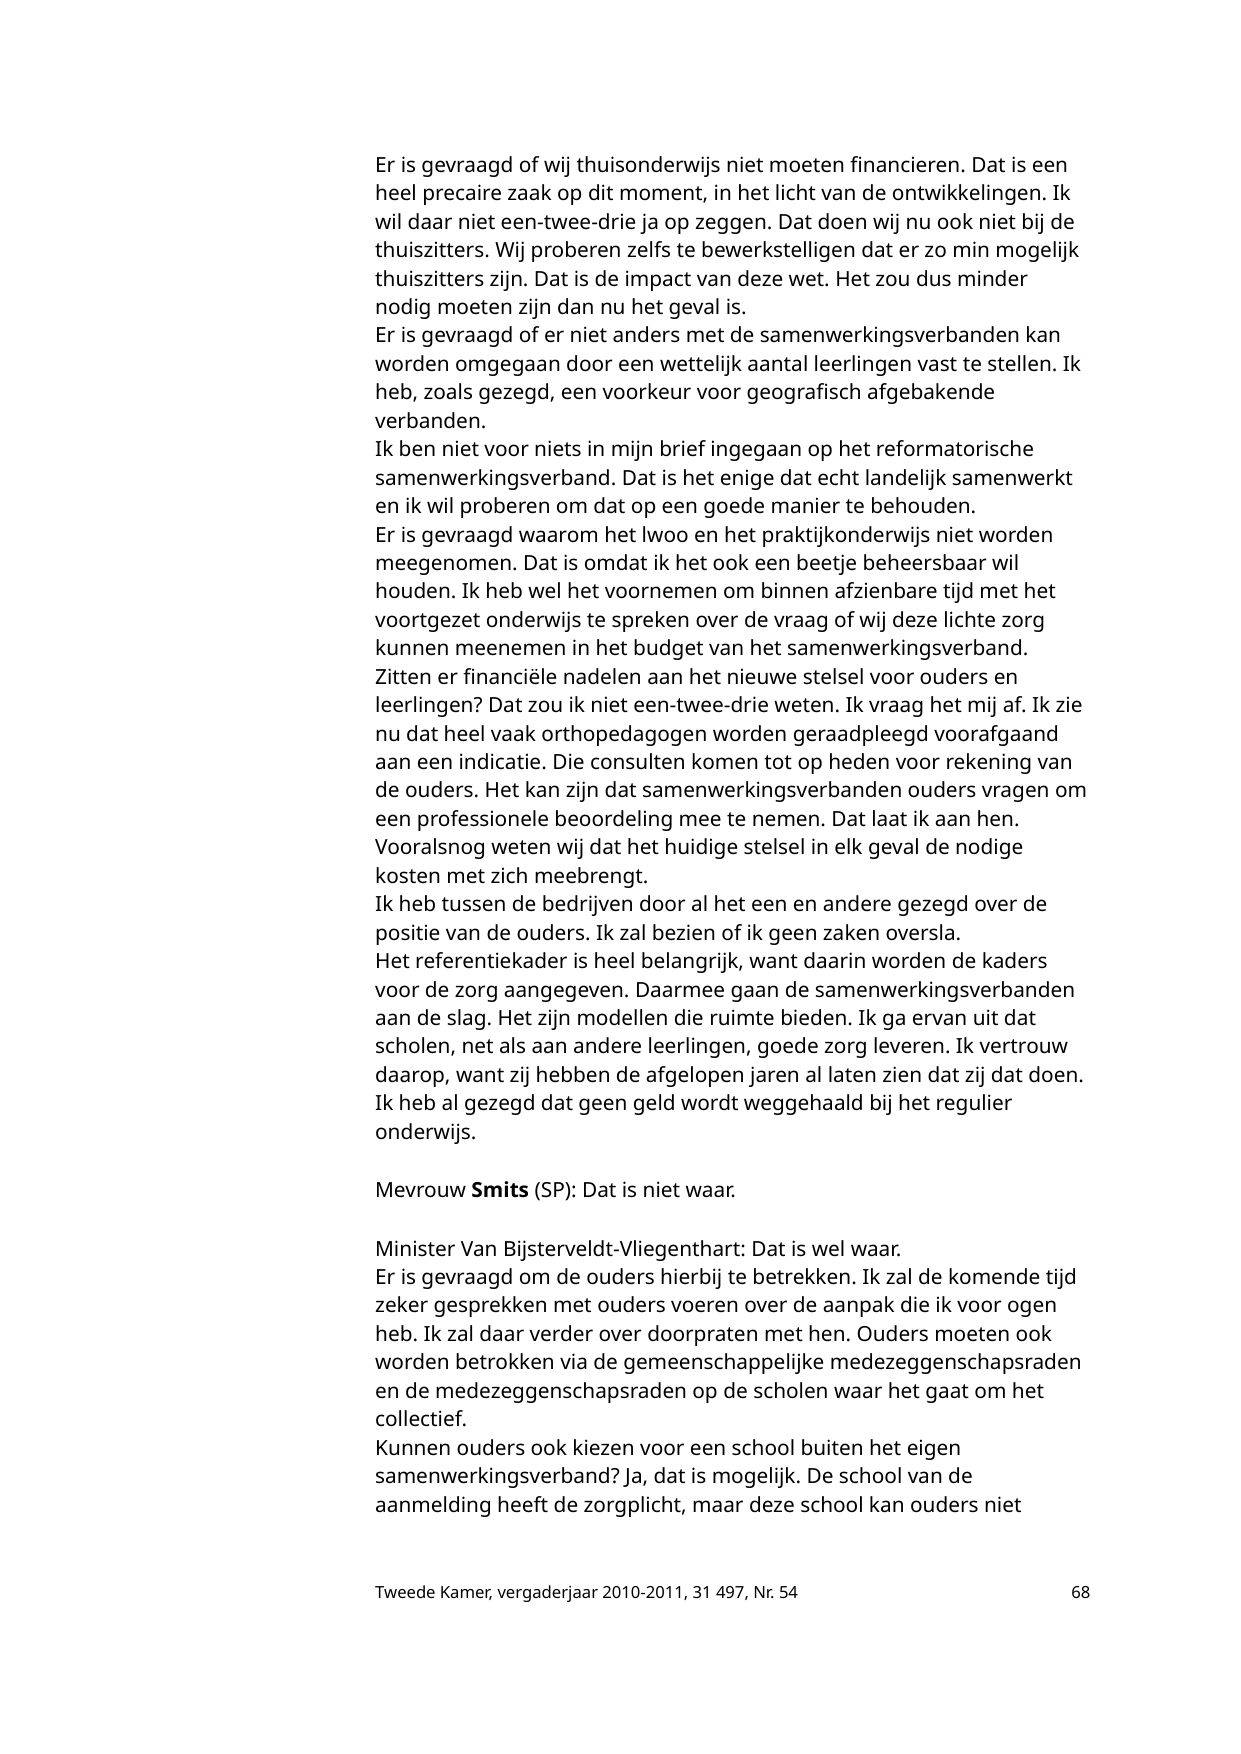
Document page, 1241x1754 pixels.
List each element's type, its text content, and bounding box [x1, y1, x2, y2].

text Minister Van Bijsterveldt-Vliegenthart: Dat is wel waar. [375, 1234, 1090, 1262]
text Zitten er financiële nadelen aan het nieuwe stelsel voor ouders en leerlingen? Dat zou ik niet een-twee-drie weten. Ik vraag het mij af. Ik zie nu dat heel vaak orthopedagogen worden geraadpleegd voorafgaand aan een indicatie. Die consulten komen tot op heden voor rekening van de ouders. Het kan zijn dat samenwerkingsverbanden ouders vragen om een professionele beoordeling mee te nemen. Dat laat ik aan hen. Vooralsnog weten wij dat het huidige stelsel in elk geval de nodige kosten met zich meebrengt. [375, 662, 1090, 889]
text Er is gevraagd waarom het lwoo en het praktijkonderwijs niet worden meegenomen. Dat is omdat ik het ook een beetje beheersbaar wil houden. Ik heb wel het voornemen om binnen afzienbare tijd met het voortgezet onderwijs te spreken over de vraag of wij deze lichte zorg kunnen meenemen in het budget van het samenwerkingsverband. [375, 520, 1090, 662]
text Het referentiekader is heel belangrijk, want daarin worden de kaders voor de zorg aangegeven. Daarmee gaan de samenwerkingsverbanden aan de slag. Het zijn modellen die ruimte bieden. Ik ga ervan uit dat scholen, net als aan andere leerlingen, goede zorg leveren. Ik vertrouw daarop, want zij hebben de afgelopen jaren al laten zien dat zij dat doen. Ik heb al gezegd dat geen geld wordt weggehaald bij het regulier onderwijs. [375, 946, 1090, 1145]
text Ik heb tussen de bedrijven door al het een en andere gezegd over de positie van de ouders. Ik zal bezien of ik geen zaken oversla. [375, 889, 1090, 946]
text Kunnen ouders ook kiezen voor een school buiten het eigen samenwerkingsverband? Ja, dat is mogelijk. De school van de aanmelding heeft de zorgplicht, maar deze school kan ouders niet [375, 1433, 1090, 1518]
text Er is gevraagd of er niet anders met de samenwerkingsverbanden kan worden omgegaan door een wettelijk aantal leerlingen vast te stellen. Ik heb, zoals gezegd, een voorkeur voor geografisch afgebakende verbanden. [375, 321, 1090, 434]
text Er is gevraagd of wij thuisonderwijs niet moeten financieren. Dat is een heel precaire zaak op dit moment, in het licht van de ontwikkelingen. Ik wil daar niet een-twee-drie ja op zeggen. Dat doen wij nu ook niet bij de thuiszitters. Wij proberen zelfs te bewerkstelligen dat er zo min mogelijk thuiszitters zijn. Dat is de impact van deze wet. Het zou dus minder nodig moeten zijn dan nu het geval is. [375, 150, 1090, 321]
text Mevrouw Smits (SP): Dat is niet waar. [375, 1175, 1090, 1204]
text Ik ben niet voor niets in mijn brief ingegaan op het reformatorische samenwerkingsverband. Dat is het enige dat echt landelijk samenwerkt en ik wil proberen om dat op een goede manier te behouden. [375, 434, 1090, 520]
text Er is gevraagd om de ouders hierbij te betrekken. Ik zal de komende tijd zeker gesprekken met ouders voeren over de aanpak die ik voor ogen heb. Ik zal daar verder over doorpraten met hen. Ouders moeten ook worden betrokken via de gemeenschappelijke medezeggenschapsraden en de medezeggenschapsraden op de scholen waar het gaat om het collectief. [375, 1262, 1090, 1433]
